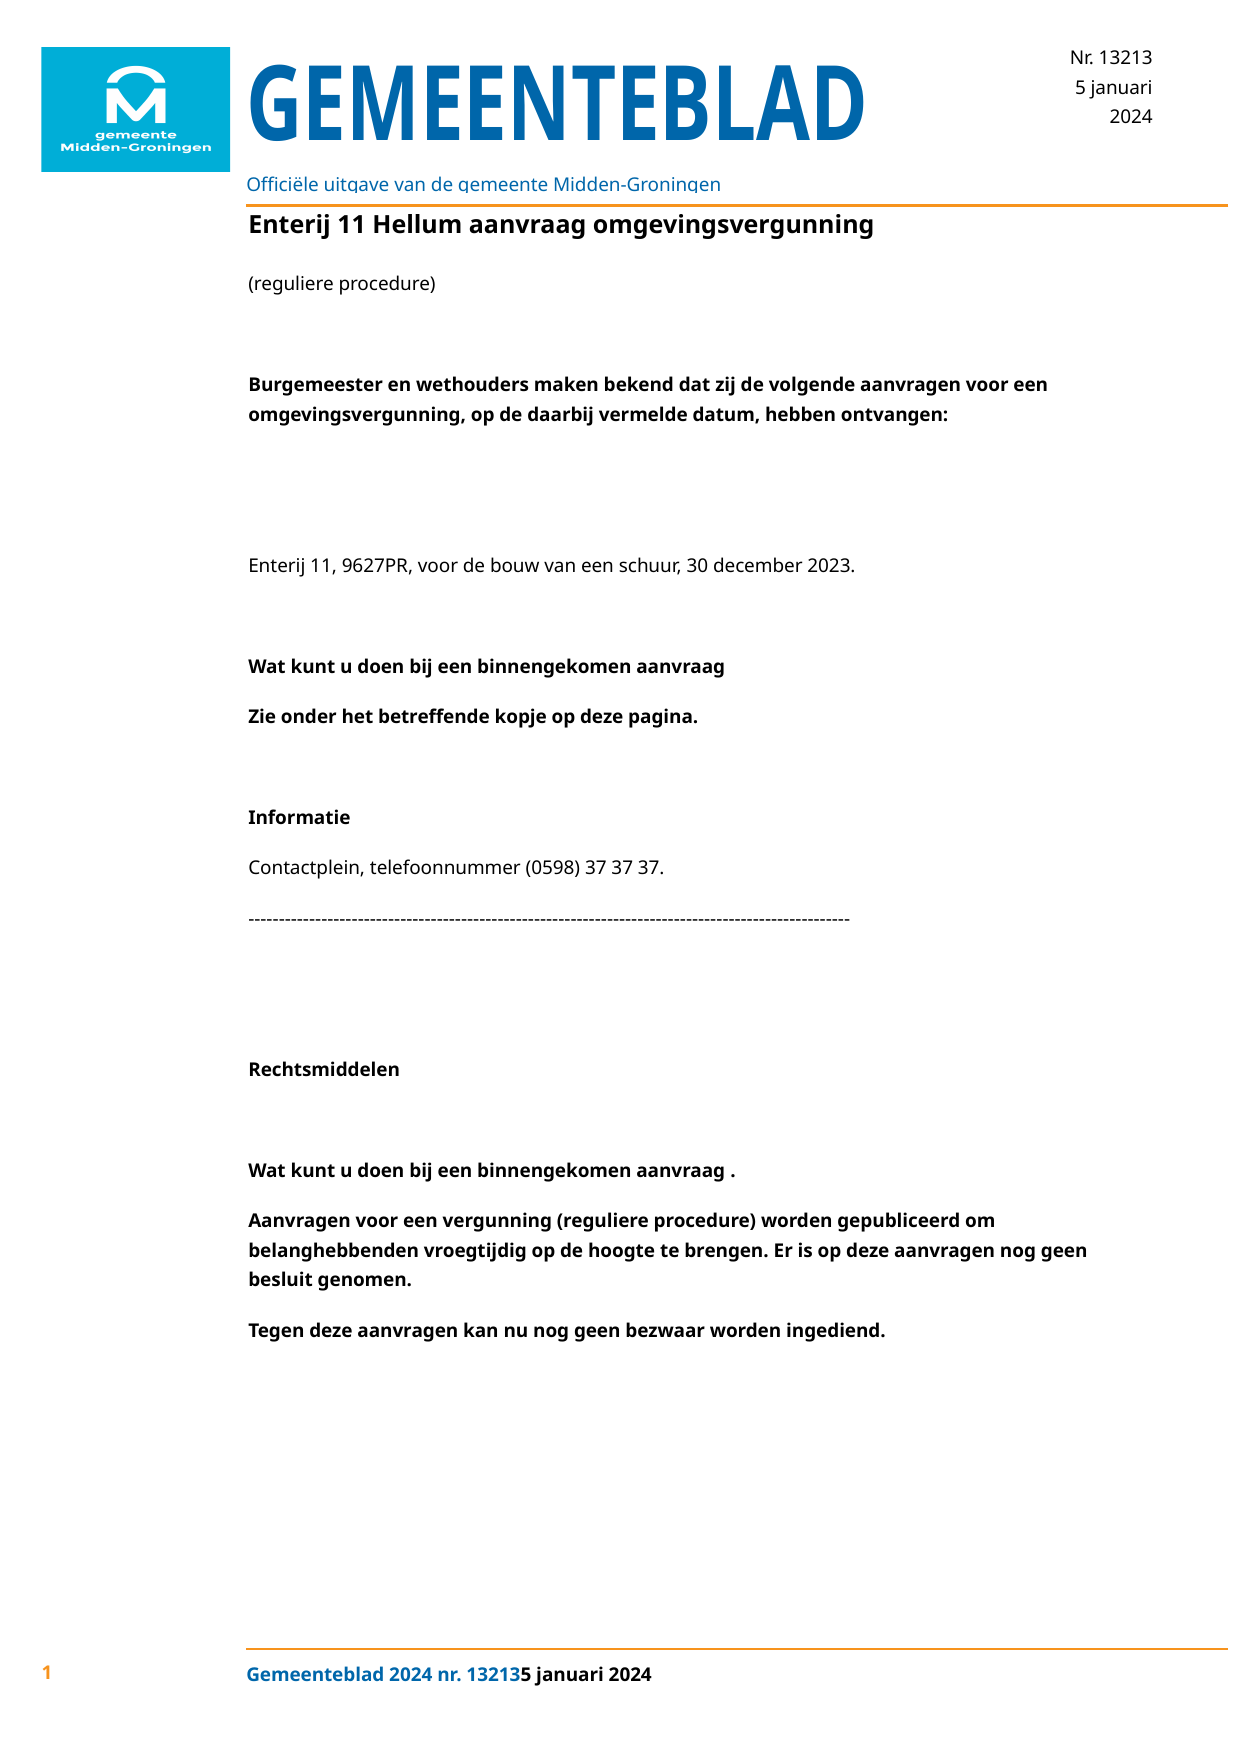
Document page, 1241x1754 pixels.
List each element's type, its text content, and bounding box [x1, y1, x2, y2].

text Wat kunt u doen bij een binnengekomen aanvraag . [248, 1157, 1152, 1183]
text Rechtsmiddelen [248, 1056, 1152, 1082]
picture [107, 89, 165, 122]
text (reguliere procedure) [248, 270, 1152, 296]
text Burgemeester en wethouders maken bekend dat zij de volgende aanvragen voor een omgevingsvergunning, op de daarbij vermelde datum, hebben ontvangen: [248, 371, 1152, 426]
text Wat kunt u doen bij een binnengekomen aanvraag [248, 653, 1152, 678]
text Aanvragen voor een vergunning (reguliere procedure) worden gepubliceerd om belanghebbenden vroegtijdig op de hoogte te brengen. Er is op deze aanvragen nog geen besluit genomen. [248, 1207, 1152, 1292]
text Tegen deze aanvragen kan nu nog geen bezwaar worden ingediend. [248, 1317, 1152, 1343]
picture [108, 66, 164, 82]
text Informatie [248, 804, 1152, 830]
text Contactplein, telefoonnummer (0598) 37 37 37. [248, 854, 1152, 880]
text Zie onder het betreffende kopje op deze pagina. [248, 703, 1152, 729]
picture [184, 146, 190, 153]
text Enterij 11, 9627PR, voor de bouw van een schuur, 30 december 2023. [248, 552, 1152, 578]
text Enterij 11 Hellum aanvraag omgevingsvergunning [248, 207, 1152, 241]
text --------------------------------------------------------------------------------------------------- [248, 905, 1152, 931]
